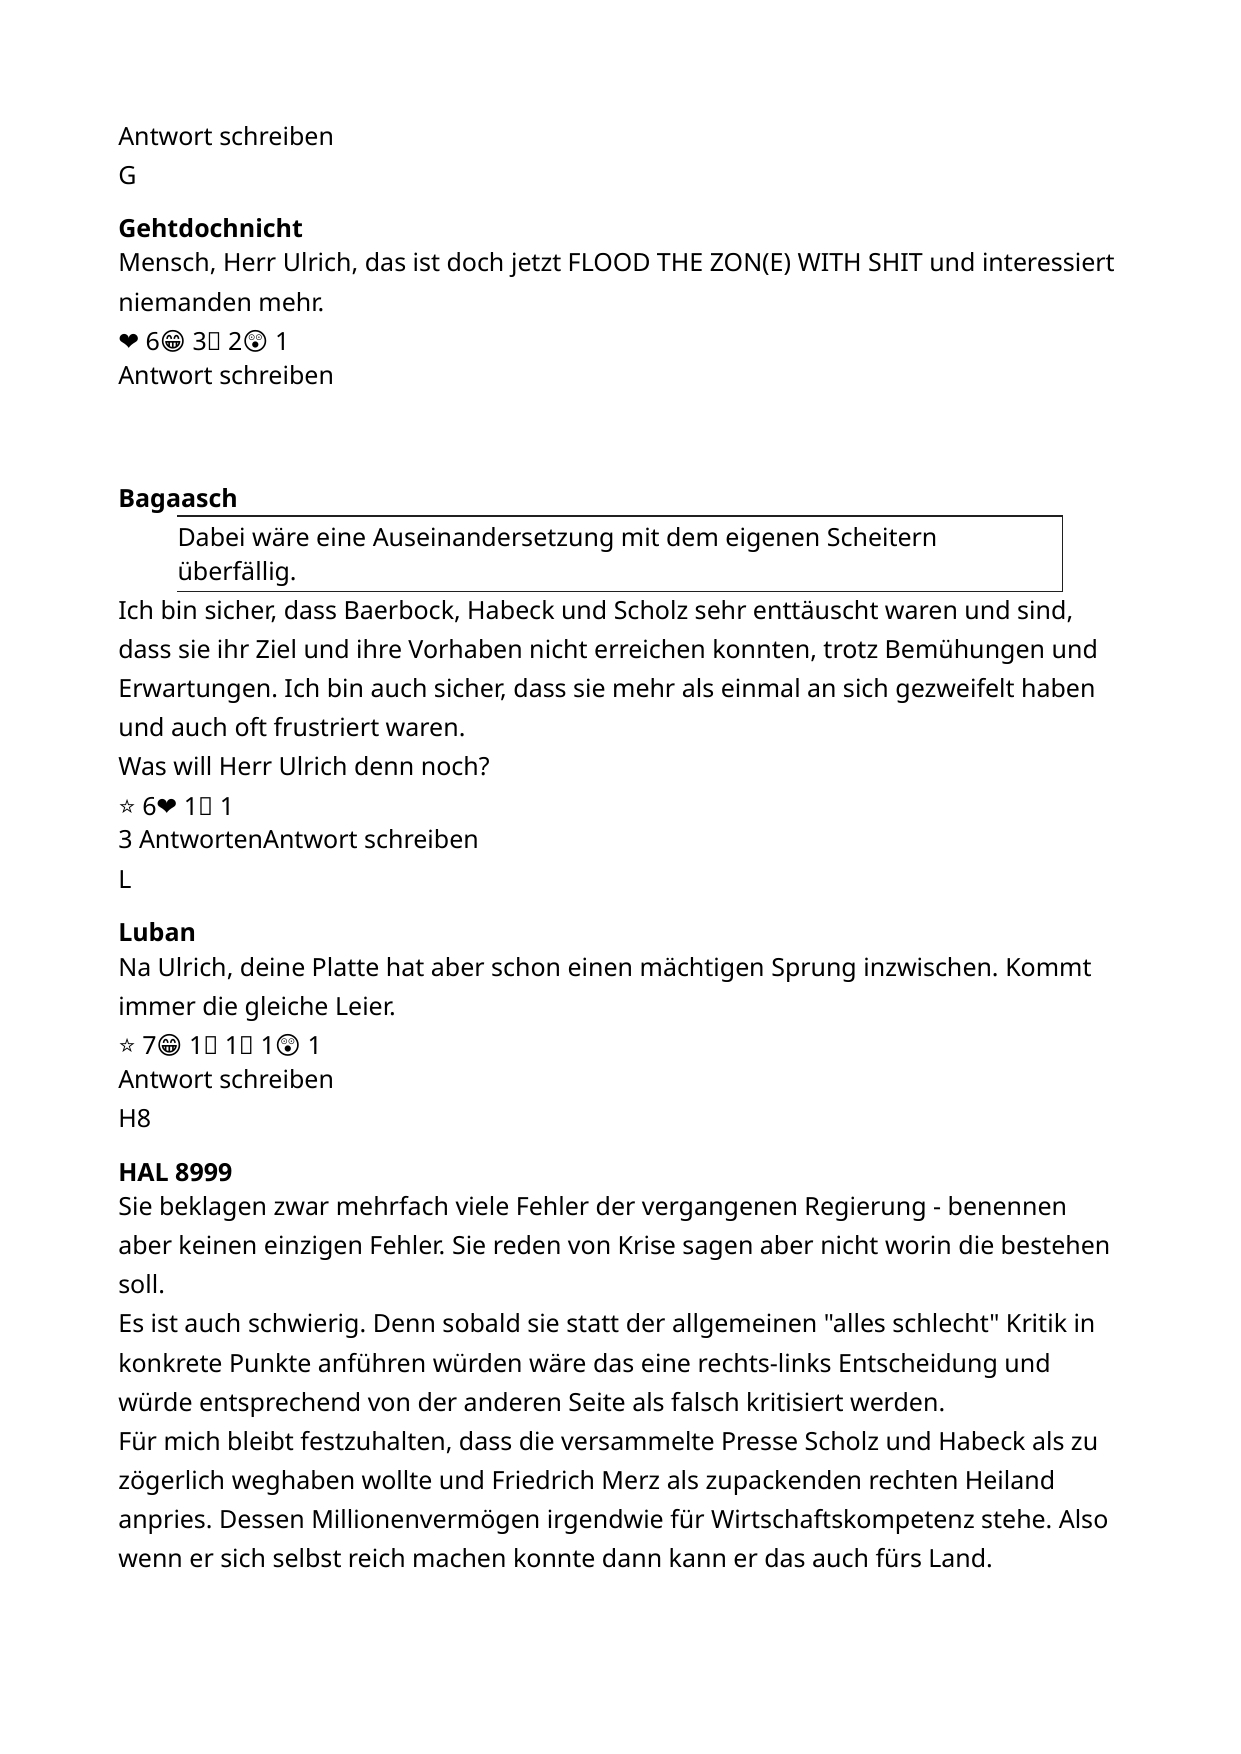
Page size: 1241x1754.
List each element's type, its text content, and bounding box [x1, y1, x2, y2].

subtitle HAL 8999 [118, 1154, 1122, 1188]
text 3 AntwortenAntwort schreiben [118, 822, 1122, 856]
text Für mich bleibt festzuhalten, dass die versammelte Presse Scholz und Habeck als zu zögerlich weghaben wollte und Friedrich Merz als zupackenden rechten Heiland anpries. Dessen Millionenvermögen irgendwie für Wirtschaftskompetenz stehe. Also wenn er sich selbst reich machen konnte dann kann er das auch fürs Land. [118, 1423, 1122, 1575]
text ⭐️ 7😁 1🙁 1🤨 1😲 1 [118, 1027, 1122, 1062]
text Ich bin sicher, dass Baerbock, Habeck und Scholz sehr enttäuscht waren und sind, dass sie ihr Ziel und ihre Vorhaben nicht erreichen konnten, trotz Bemühungen und Erwartungen. Ich bin auch sicher, dass sie mehr als einmal an sich gezweifelt haben und auch oft frustriert waren. [118, 592, 1122, 744]
text H8 [118, 1101, 1122, 1135]
text ⭐️ 6❤️ 1🤨 1 [118, 788, 1122, 822]
text Na Ulrich, deine Platte hat aber schon einen mächtigen Sprung inzwischen. Kommt immer die gleiche Leier. [118, 949, 1122, 1022]
text Dabei wäre eine Auseinandersetzung mit dem eigenen Scheitern überfällig. [177, 517, 1062, 591]
text Antwort schreiben [118, 357, 1122, 392]
subtitle Bagaasch [118, 481, 1122, 515]
subtitle Gehtdochnicht [118, 211, 1122, 245]
text Antwort schreiben [118, 118, 1122, 152]
text Was will Herr Ulrich denn noch? [118, 749, 1122, 783]
text Es ist auch schwierig. Denn sobald sie statt der allgemeinen "alles schlecht" Kritik in konkrete Punkte anführen würden wäre das eine rechts-links Entscheidung und würde entsprechend von der anderen Seite als falsch kritisiert werden. [118, 1306, 1122, 1418]
text G [118, 157, 1122, 191]
text Antwort schreiben [118, 1062, 1122, 1096]
text Sie beklagen zwar mehrfach viele Fehler der vergangenen Regierung - benennen aber keinen einzigen Fehler. Sie reden von Krise sagen aber nicht worin die bestehen soll. [118, 1188, 1122, 1301]
text ❤️ 6😁 3🤨 2😲 1 [118, 323, 1122, 357]
text Mensch, Herr Ulrich, das ist doch jetzt FLOOD THE ZON(E) WITH SHIT und interessiert niemanden mehr. [118, 245, 1122, 318]
subtitle Luban [118, 915, 1122, 949]
text L [118, 861, 1122, 895]
